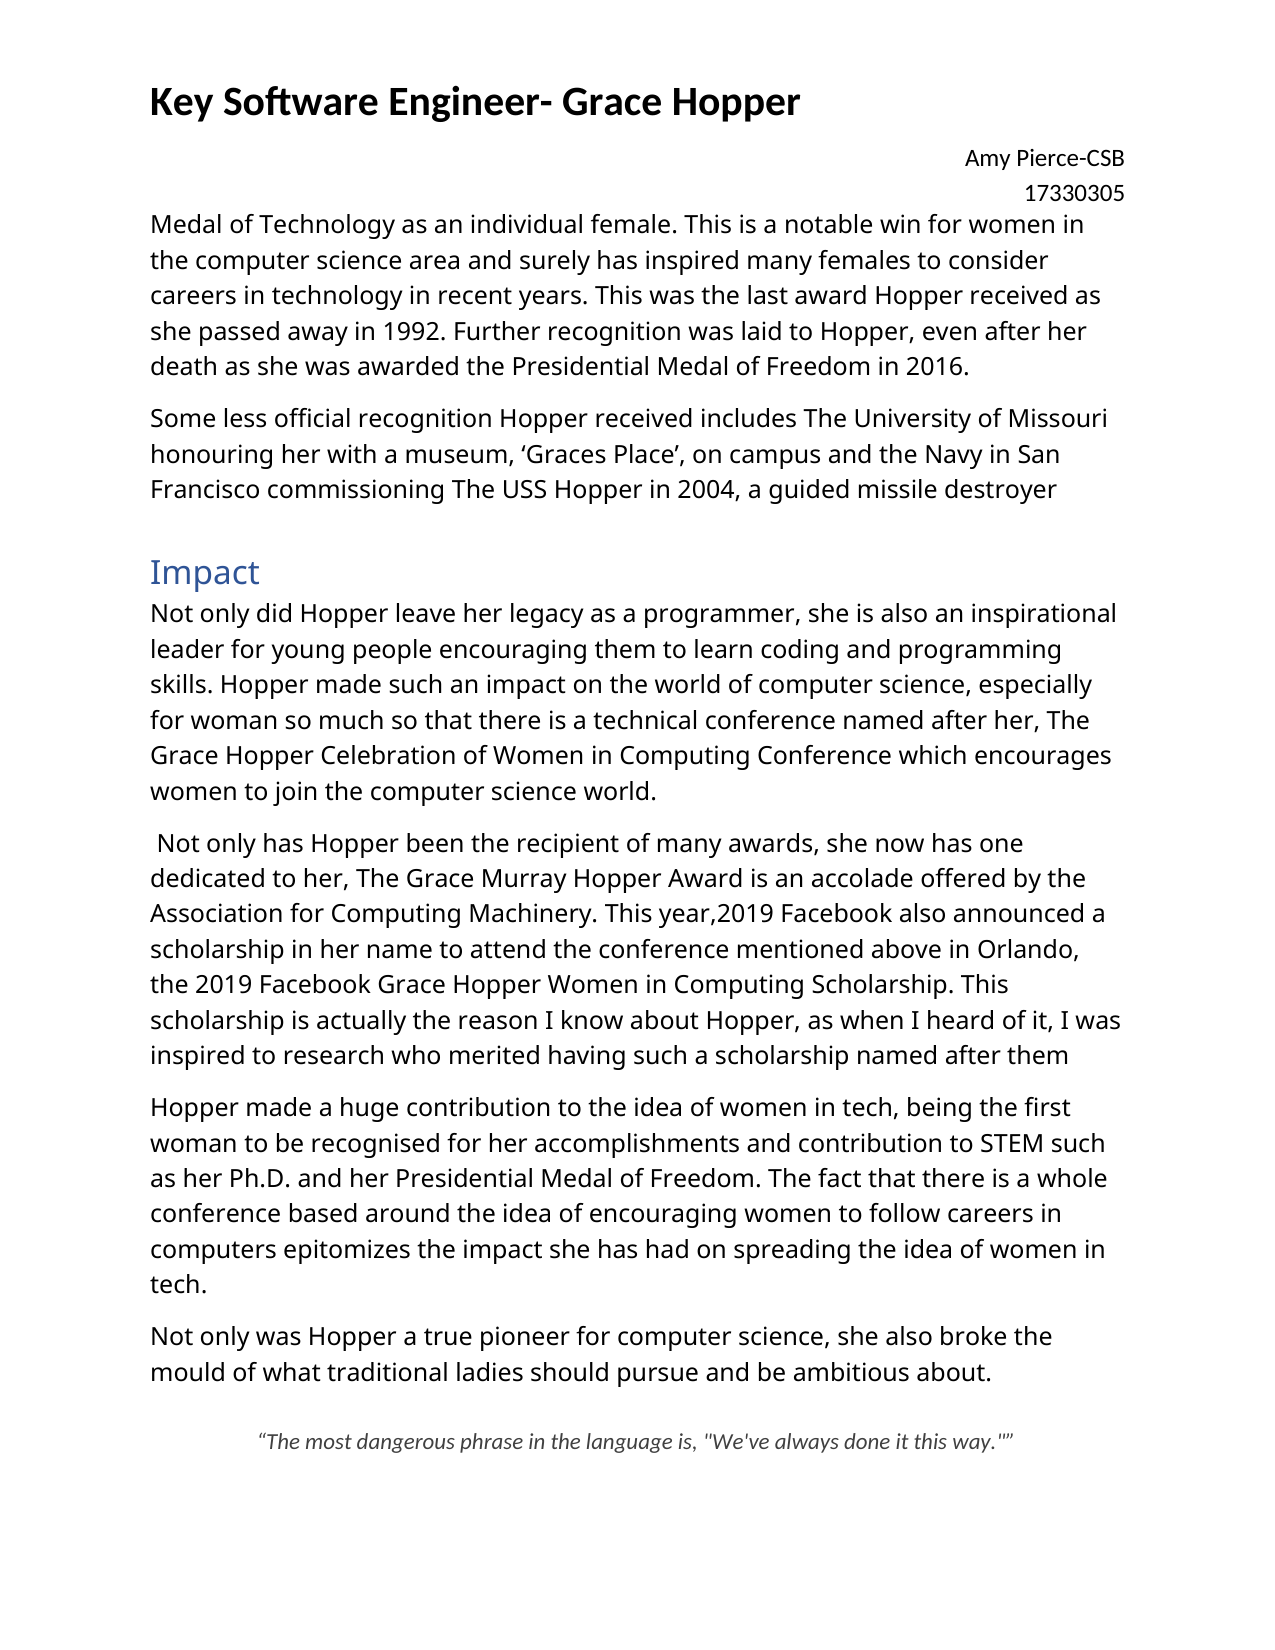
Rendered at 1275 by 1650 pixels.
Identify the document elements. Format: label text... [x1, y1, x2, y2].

text Not only has Hopper been the recipient of many awards, she now has one dedicated to her, The Grace Murray Hopper Award is an accolade offered by the Association for Computing Machinery. This year,2019 Facebook also announced a scholarship in her name to attend the conference mentioned above in Orlando, the 2019 Facebook Grace Hopper Women in Computing Scholarship. This scholarship is actually the reason I know about Hopper, as when I heard of it, I was inspired to research who merited having such a scholarship named after them [150, 825, 1125, 1072]
text Not only did Hopper leave her legacy as a programmer, she is also an inspirational leader for young people encouraging them to learn coding and programming skills. Hopper made such an impact on the world of computer science, especially for woman so much so that there is a technical conference named after her, The Grace Hopper Celebration of Women in Computing Conference which encourages women to join the computer science world. [150, 596, 1125, 807]
text Medal of Technology as an individual female. This is a notable win for women in the computer science area and surely has inspired many females to consider careers in technology in recent years. This was the last award Hopper received as she passed away in 1992. Further recognition was laid to Hopper, even after her death as she was awarded the Presidential Medal of Freedom in 2016. [150, 207, 1125, 383]
text “The most dangerous phrase in the language is, "We've always done it this way."” [240, 1427, 1035, 1455]
subtitle Impact [150, 549, 1125, 594]
text Not only was Hopper a true pioneer for computer science, she also broke the mould of what traditional ladies should pursue and be ambitious about. [150, 1319, 1125, 1388]
text Some less official recognition Hopper received includes The University of Missouri honouring her with a museum, ‘Graces Place’, on campus and the Navy in San Francisco commissioning The USS Hopper in 2004, a guided missile destroyer [150, 401, 1125, 506]
text Hopper made a huge contribution to the idea of women in tech, being the first woman to be recognised for her accomplishments and contribution to STEM such as her Ph.D. and her Presidential Medal of Freedom. The fact that there is a whole conference based around the idea of encouraging women to follow careers in computers epitomizes the impact she has had on spreading the idea of women in tech. [150, 1090, 1125, 1301]
